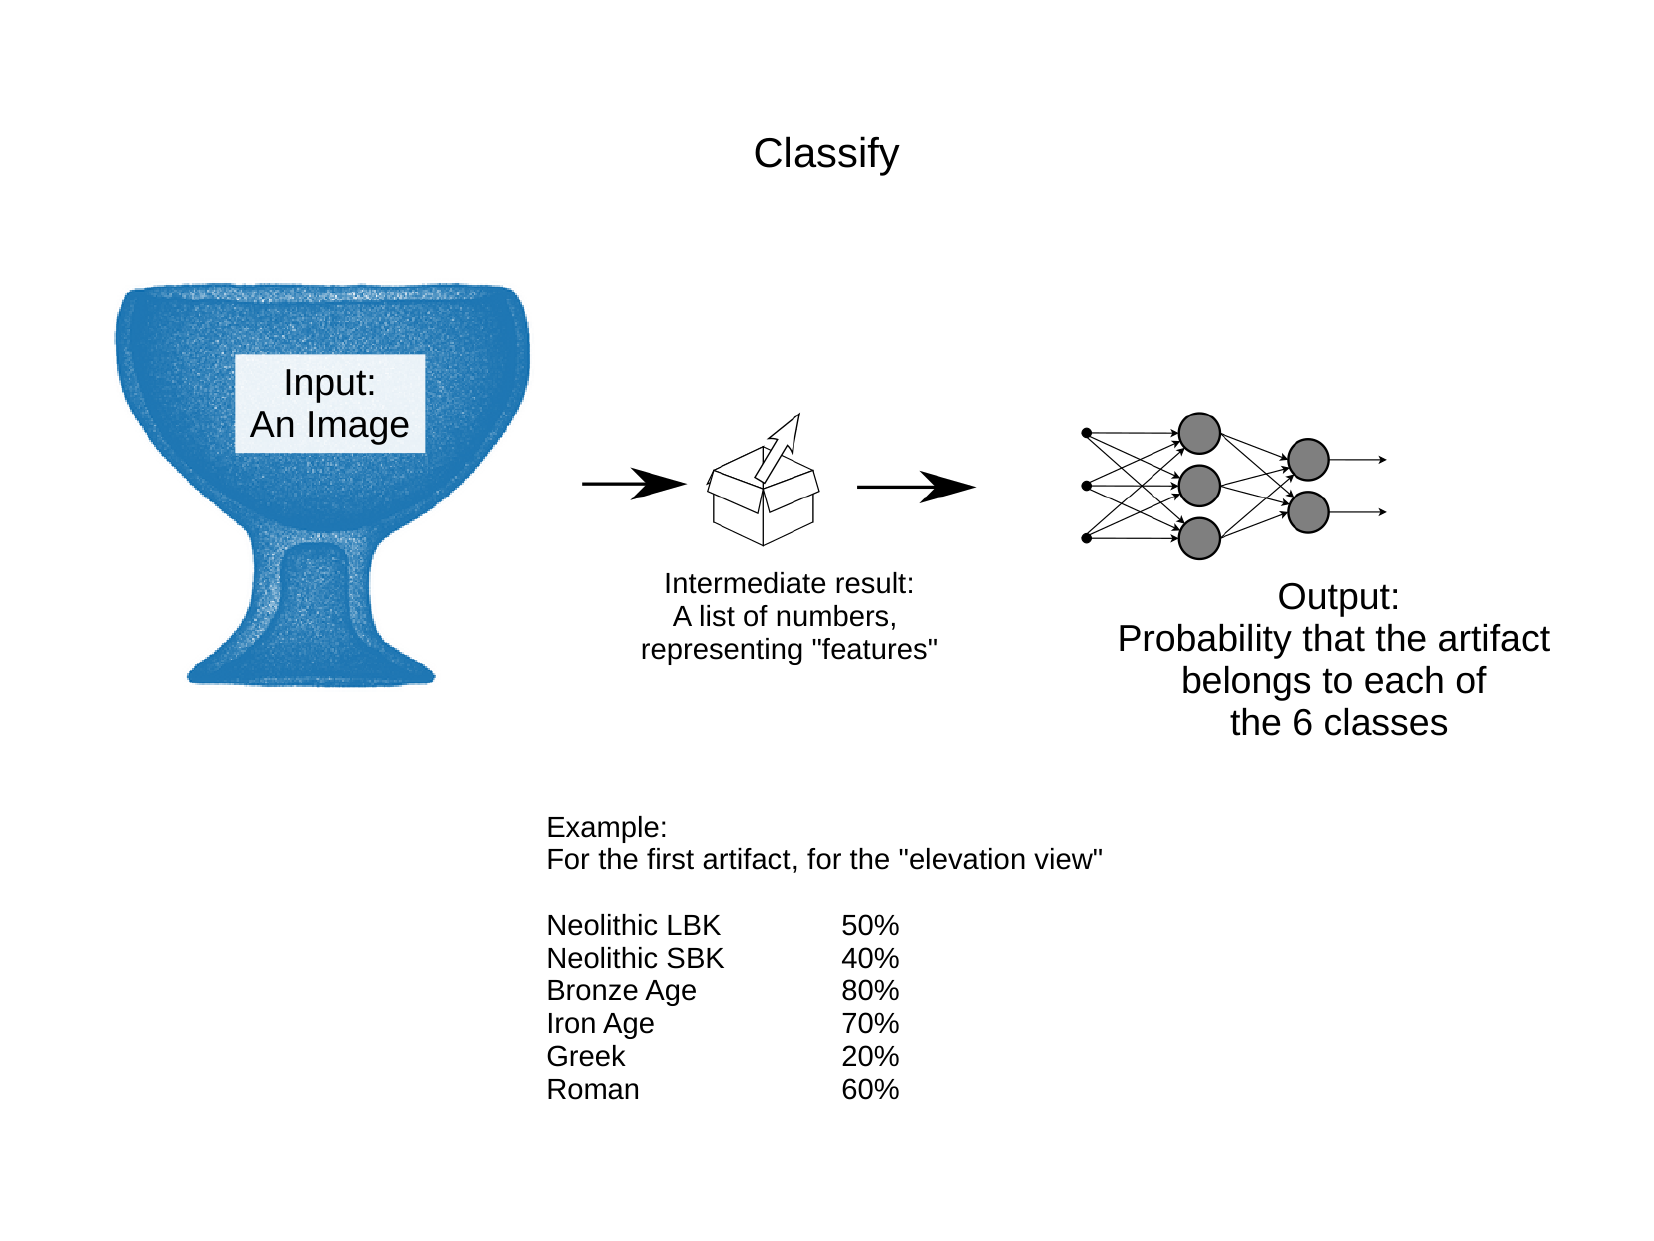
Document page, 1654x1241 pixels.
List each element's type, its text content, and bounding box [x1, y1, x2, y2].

text_box Output: Probability that the artifact belongs to each of the 6 classes [1102, 568, 1577, 752]
text_box Example: For the first artifact, for the "elevation view" Neolithic LBK 50% Neolithic SBK 40% Bronze Age 80% Iron Age 70% Greek 20% Roman 60% [531, 803, 1120, 1179]
title Classify [82, 49, 1571, 257]
picture [76, 251, 1583, 745]
text_box Input: An Image [235, 354, 426, 454]
text_box Intermediate result: A list of numbers, representing "features" [625, 560, 954, 674]
